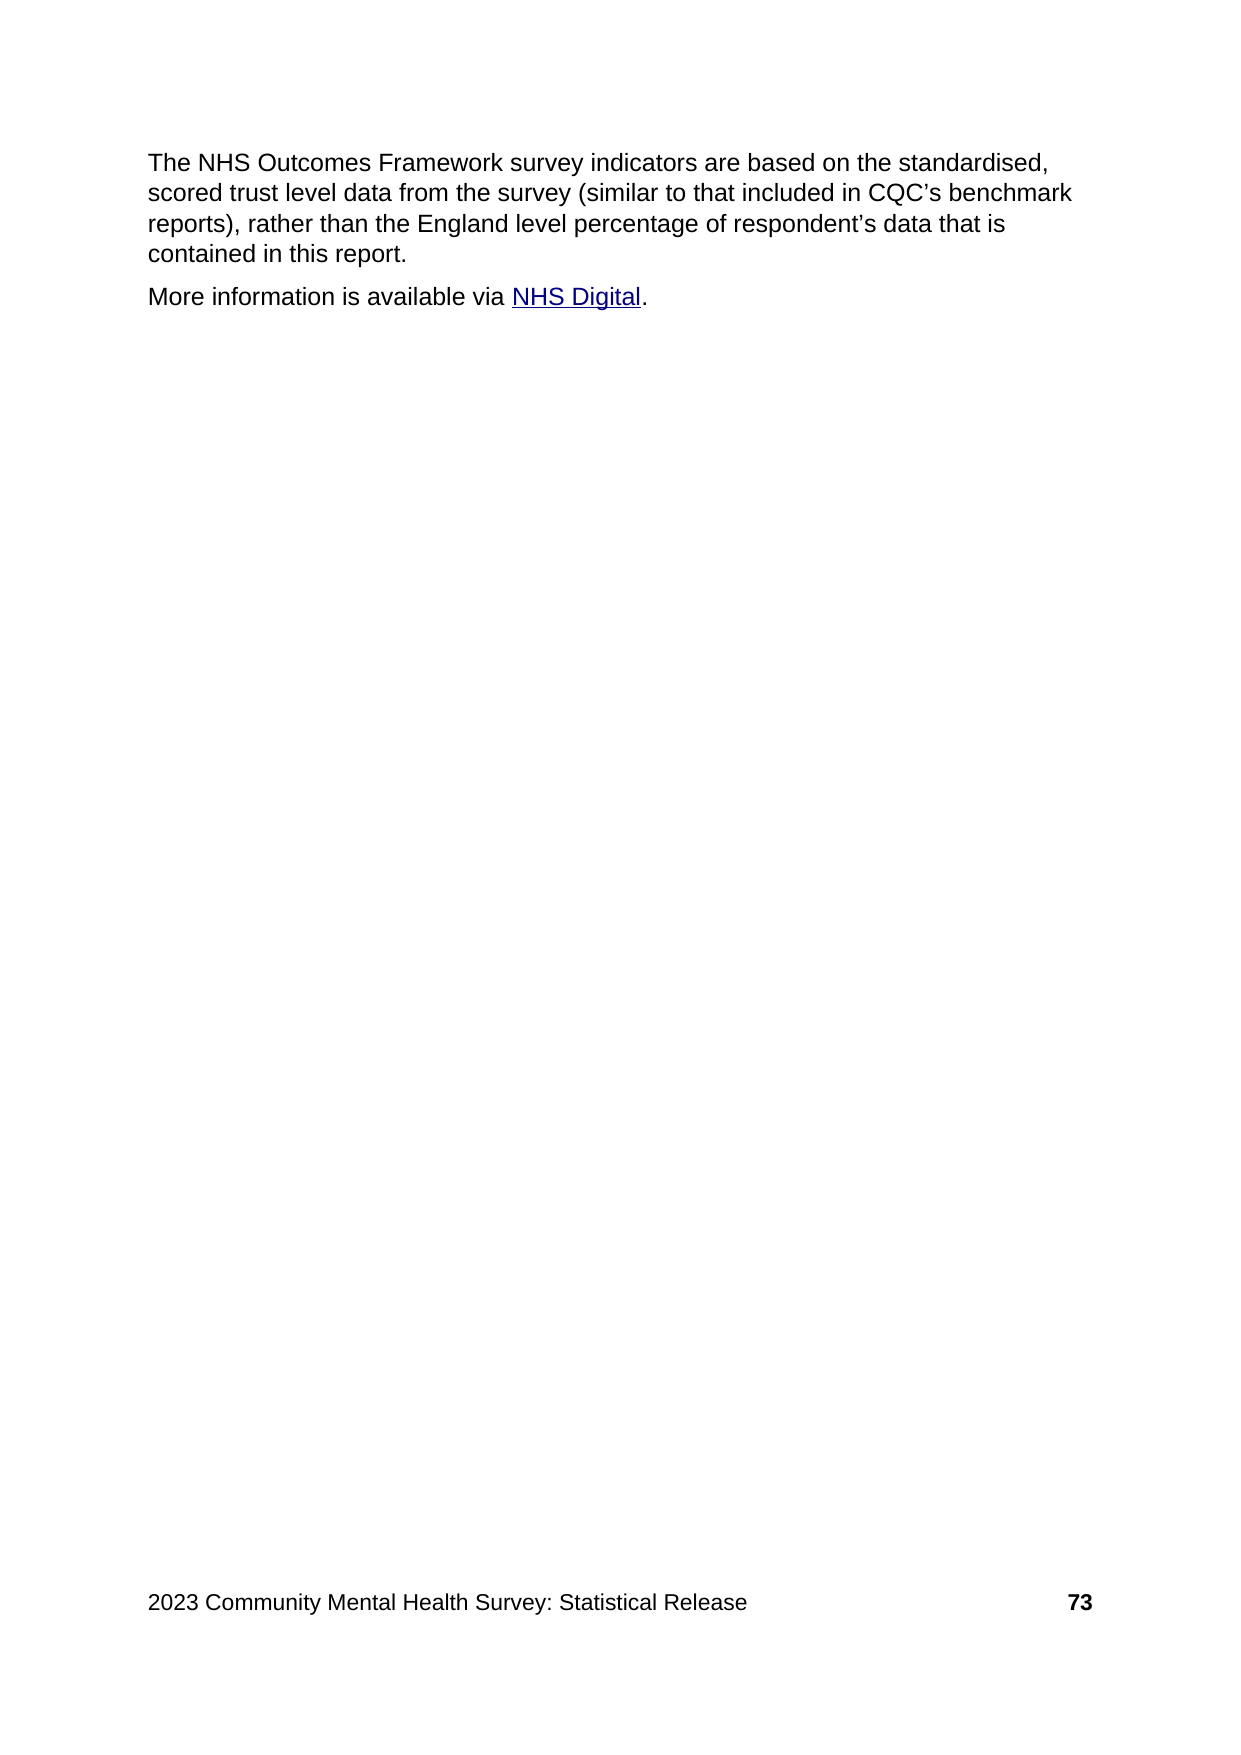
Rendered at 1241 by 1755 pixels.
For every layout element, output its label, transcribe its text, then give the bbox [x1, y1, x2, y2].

text The NHS Outcomes Framework survey indicators are based on the standardised, scored trust level data from the survey (similar to that included in CQC’s benchmark reports), rather than the England level percentage of respondent’s data that is contained in this report. [148, 148, 1093, 268]
text More information is available via NHS Digital. [148, 282, 1093, 311]
